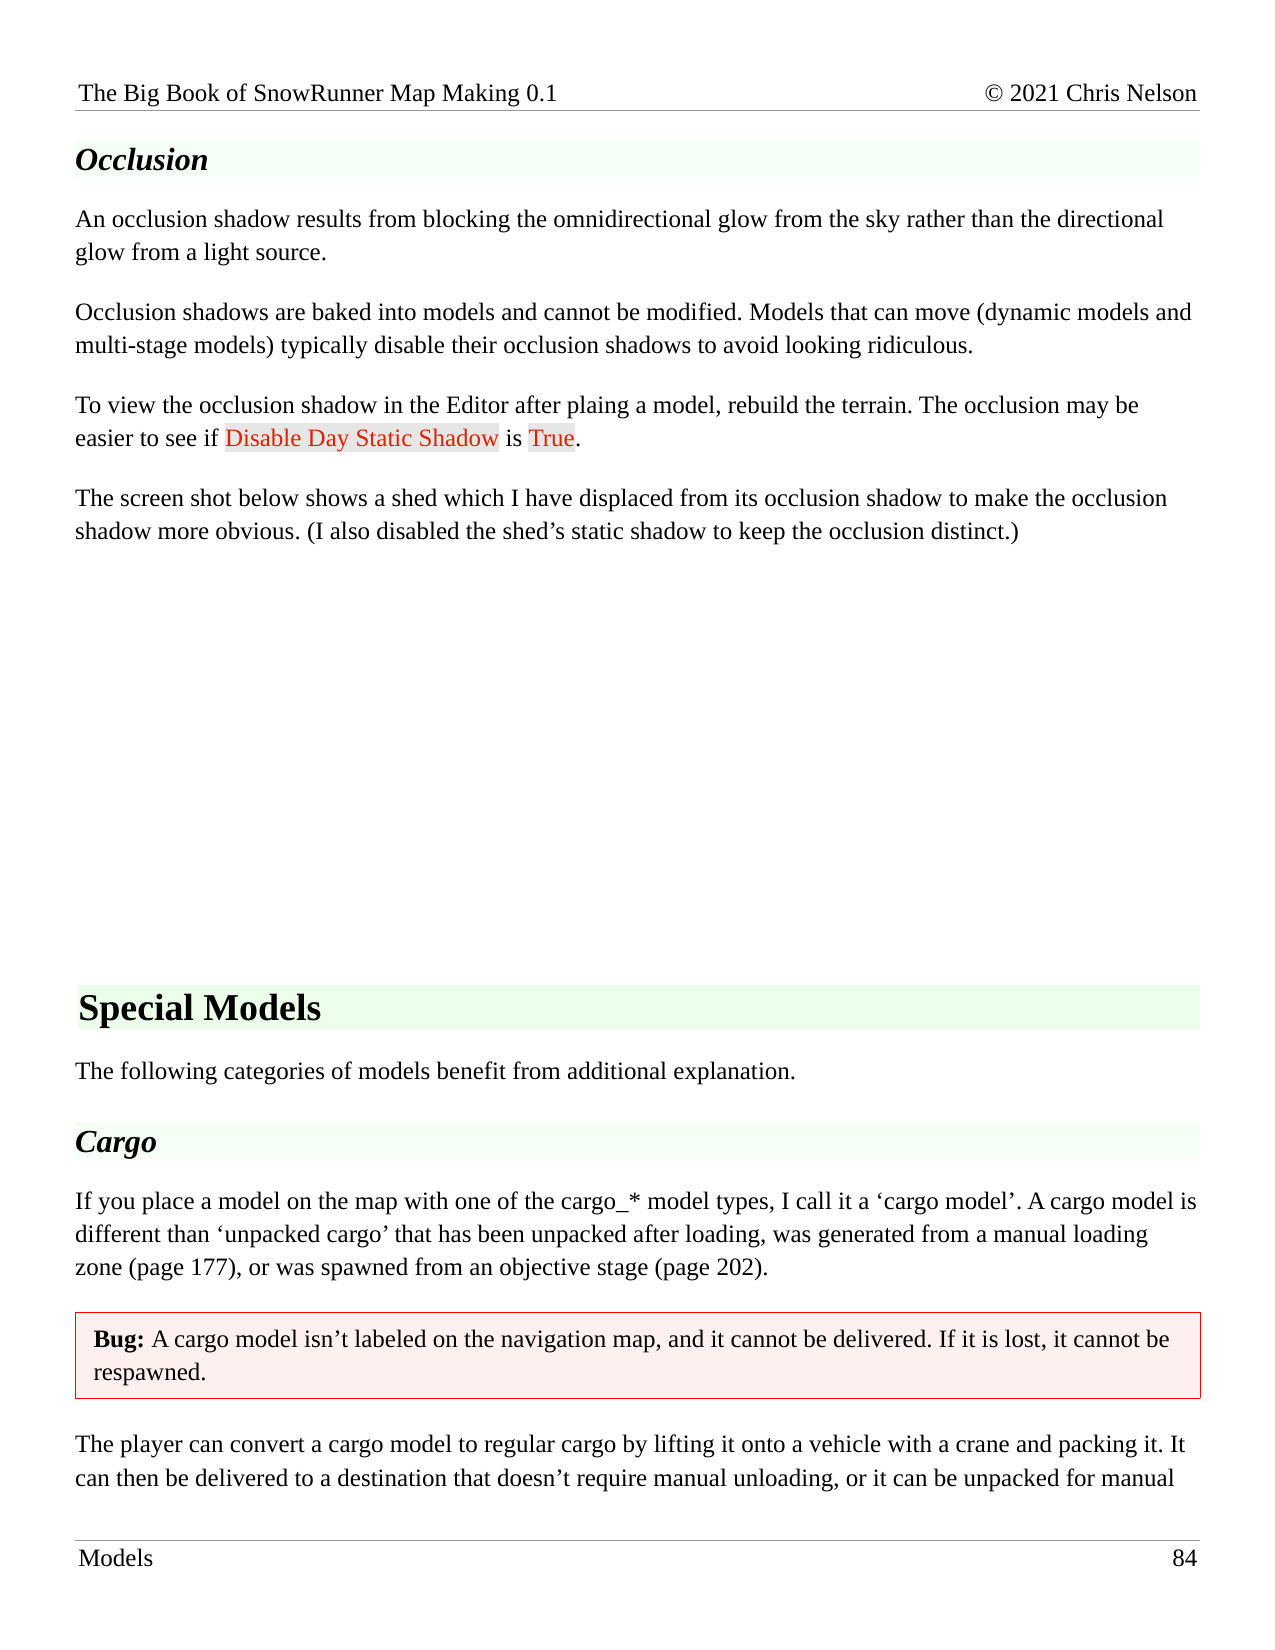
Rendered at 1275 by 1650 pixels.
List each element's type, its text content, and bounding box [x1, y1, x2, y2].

subtitle Occlusion [75, 140, 1200, 177]
text An occlusion shadow results from blocking the omnidirectional glow from the sky rather than the directional glow from a light source. [75, 204, 1200, 266]
text To view the occlusion shadow in the Editor after plaing a model, rebuild the terrain. The occlusion may be easier to see if Disable Day Static Shadow is True. [75, 390, 1200, 452]
subtitle Special Models [78, 985, 1200, 1029]
text The screen shot below shows a shed which I have displaced from its occlusion shadow to make the occlusion shadow more obvious. (I also disabled the shed’s static shadow to keep the occlusion distinct.) [75, 483, 1200, 544]
text Occlusion shadows are baked into models and cannot be modified. Models that can move (dynamic models and multi-stage models) typically disable their occlusion shadows to avoid looking ridiculous. [75, 297, 1200, 358]
text The player can convert a cargo model to regular cargo by lifting it onto a vehicle with a crane and packing it. It can then be delivered to a destination that doesn’t require manual unloading, or it can be unpacked for manual [75, 1429, 1200, 1491]
text The following categories of models benefit from additional explanation. [75, 1056, 1200, 1085]
text If you place a model on the map with one of the cargo_* model types, I call it a ‘cargo model’. A cargo model is different than ‘unpacked cargo’ that has been unpacked after loading, was generated from a manual loading zone (page 177), or was spawned from an objective stage (page 202). [75, 1186, 1200, 1281]
list A cargo model isn’t labeled on the navigation map, and it cannot be delivered. If it is lost, it cannot be respawned. [76, 1313, 1200, 1398]
subtitle Cargo [75, 1122, 1200, 1159]
